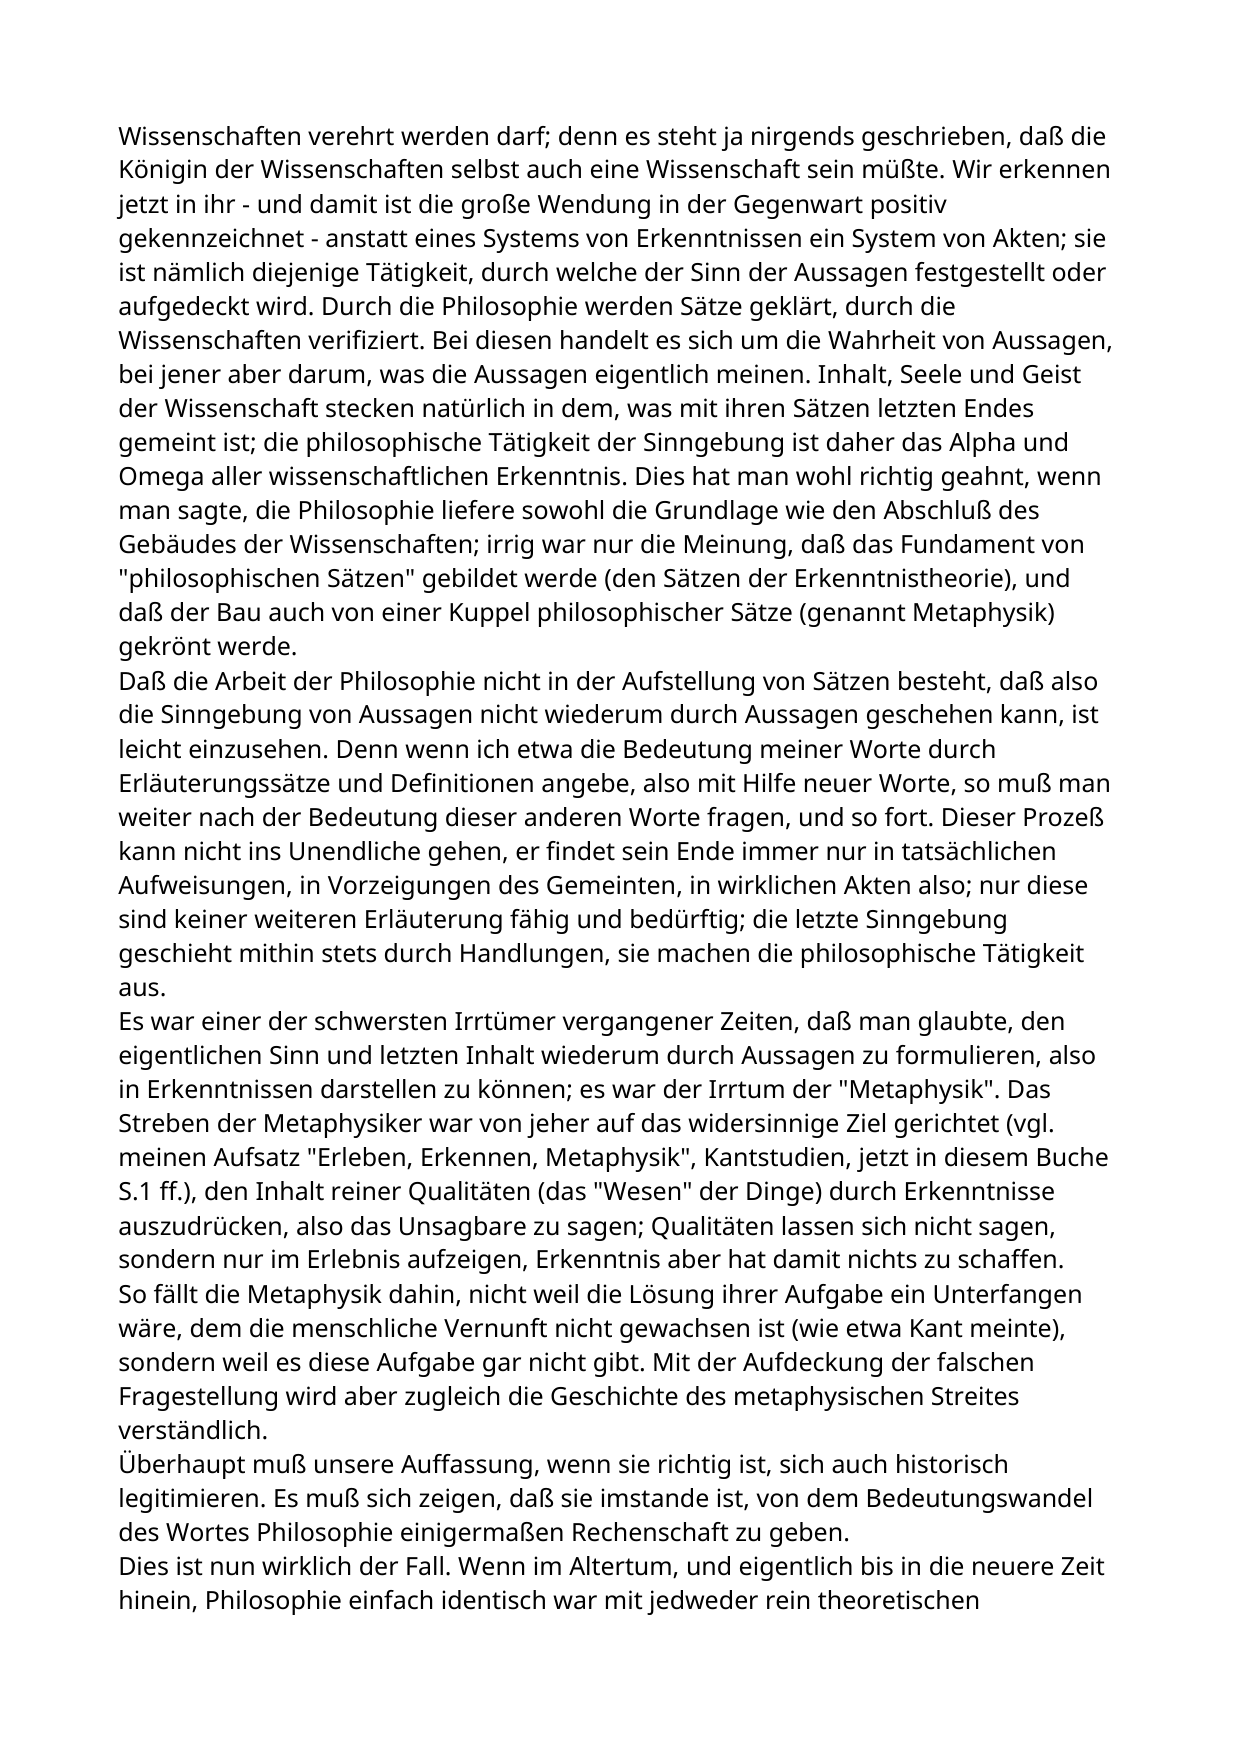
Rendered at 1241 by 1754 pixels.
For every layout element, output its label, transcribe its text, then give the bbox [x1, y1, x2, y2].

text Es war einer der schwersten Irrtümer vergangener Zeiten, daß man glaubte, den eigentlichen Sinn und letzten Inhalt wiederum durch Aussagen zu formulieren, also in Erkenntnissen darstellen zu können; es war der Irrtum der "Metaphysik". Das Streben der Metaphysiker war von jeher auf das widersinnige Ziel gerichtet (vgl. meinen Aufsatz "Erleben, Erkennen, Metaphysik", Kantstudien, jetzt in diesem Buche S.1 ff.), den Inhalt reiner Qualitäten (das "Wesen" der Dinge) durch Erkenntnisse auszudrücken, also das Unsagbare zu sagen; Qualitäten lassen sich nicht sagen, sondern nur im Erlebnis aufzeigen, Erkenntnis aber hat damit nichts zu schaffen. [118, 1004, 1122, 1276]
text Überhaupt muß unsere Auffassung, wenn sie richtig ist, sich auch historisch legitimieren. Es muß sich zeigen, daß sie imstande ist, von dem Bedeutungswandel des Wortes Philosophie einigermaßen Rechenschaft zu geben. [118, 1447, 1122, 1549]
text Daß die Arbeit der Philosophie nicht in der Aufstellung von Sätzen besteht, daß also die Sinngebung von Aussagen nicht wiederum durch Aussagen geschehen kann, ist leicht einzusehen. Denn wenn ich etwa die Bedeutung meiner Worte durch Erläuterungssätze und Definitionen angebe, also mit Hilfe neuer Worte, so muß man weiter nach der Bedeutung dieser anderen Worte fragen, und so fort. Dieser Prozeß kann nicht ins Unendliche gehen, er findet sein Ende immer nur in tatsächlichen Aufweisungen, in Vorzeigungen des Gemeinten, in wirklichen Akten also; nur diese sind keiner weiteren Erläuterung fähig und bedürftig; die letzte Sinngebung geschieht mithin stets durch Handlungen, sie machen die philosophische Tätigkeit aus. [118, 663, 1122, 1004]
text Wissenschaften verehrt werden darf; denn es steht ja nirgends geschrieben, daß die Königin der Wissenschaften selbst auch eine Wissenschaft sein müßte. Wir erkennen jetzt in ihr - und damit ist die große Wendung in der Gegenwart positiv gekennzeichnet - anstatt eines Systems von Erkenntnissen ein System von Akten; sie ist nämlich diejenige Tätigkeit, durch welche der Sinn der Aussagen festgestellt oder aufgedeckt wird. Durch die Philosophie werden Sätze geklärt, durch die Wissenschaften verifiziert. Bei diesen handelt es sich um die Wahrheit von Aussagen, bei jener aber darum, was die Aussagen eigentlich meinen. Inhalt, Seele und Geist der Wissenschaft stecken natürlich in dem, was mit ihren Sätzen letzten Endes gemeint ist; die philosophische Tätigkeit der Sinngebung ist daher das Alpha und Omega aller wissenschaftlichen Erkenntnis. Dies hat man wohl richtig geahnt, wenn man sagte, die Philosophie liefere sowohl die Grundlage wie den Abschluß des Gebäudes der Wissenschaften; irrig war nur die Meinung, daß das Fundament von "philosophischen Sätzen" gebildet werde (den Sätzen der Erkenntnistheorie), und daß der Bau auch von einer Kuppel philosophischer Sätze (genannt Metaphysik) gekrönt werde. [118, 118, 1122, 663]
text Dies ist nun wirklich der Fall. Wenn im Altertum, und eigentlich bis in die neuere Zeit hinein, Philosophie einfach identisch war mit jedweder rein theoretischen [118, 1549, 1122, 1617]
text So fällt die Metaphysik dahin, nicht weil die Lösung ihrer Aufgabe ein Unterfangen wäre, dem die menschliche Vernunft nicht gewachsen ist (wie etwa Kant meinte), sondern weil es diese Aufgabe gar nicht gibt. Mit der Aufdeckung der falschen Fragestellung wird aber zugleich die Geschichte des metaphysischen Streites verständlich. [118, 1276, 1122, 1447]
